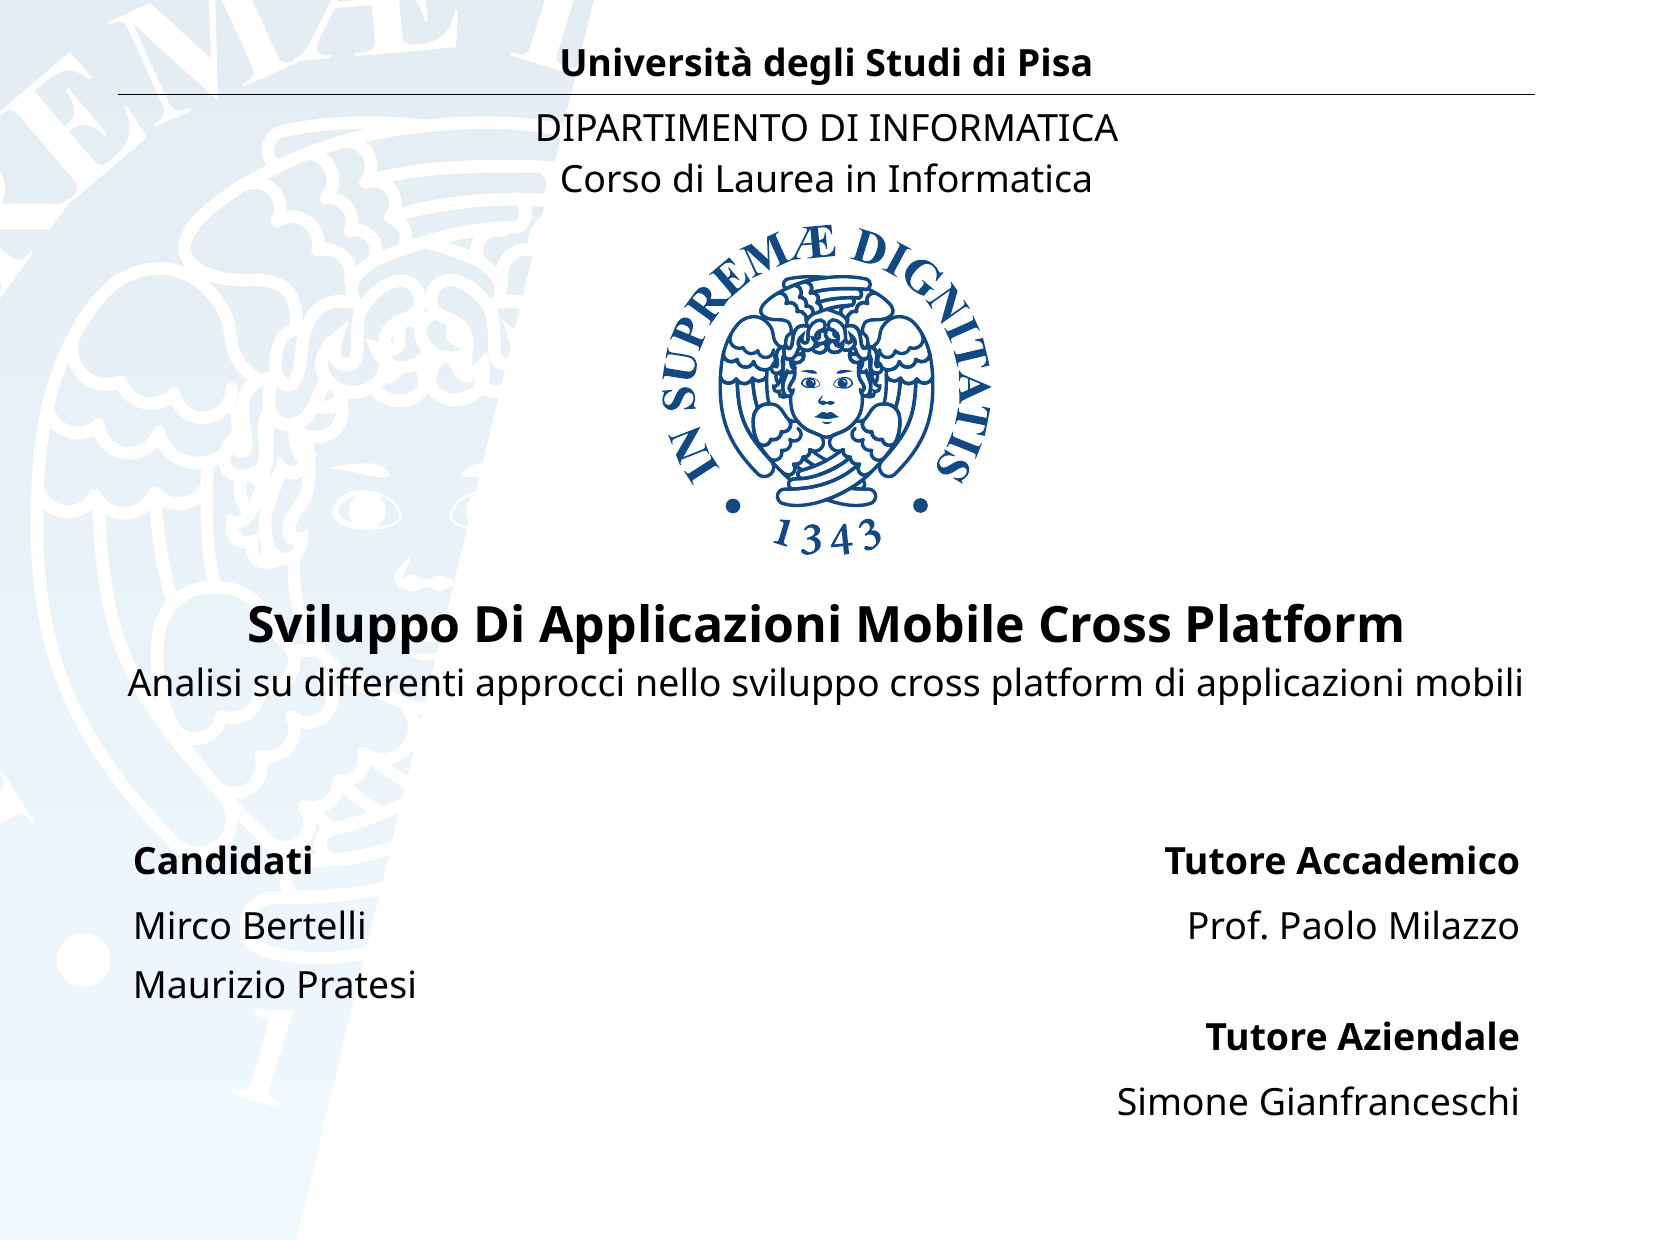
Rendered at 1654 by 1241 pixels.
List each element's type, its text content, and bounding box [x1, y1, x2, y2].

picture [649, 212, 1004, 567]
text_box Sviluppo Di Applicazioni Mobile Cross Platform [59, 578, 1595, 649]
text_box DIPARTIMENTO DI INFORMATICA Corso di Laurea in Informatica [59, 94, 1595, 209]
text_box Tutore Accademico Prof. Paolo Milazzo Tutore Aziendale Simone Gianfranceschi [826, 826, 1536, 1129]
text_box Università degli Studi di Pisa [59, 29, 1595, 94]
text_box Analisi su differenti approcci nello sviluppo cross platform di applicazioni mobili [59, 649, 1595, 714]
text_box Candidati Mirco Bertelli Maurizio Pratesi [118, 826, 826, 1013]
